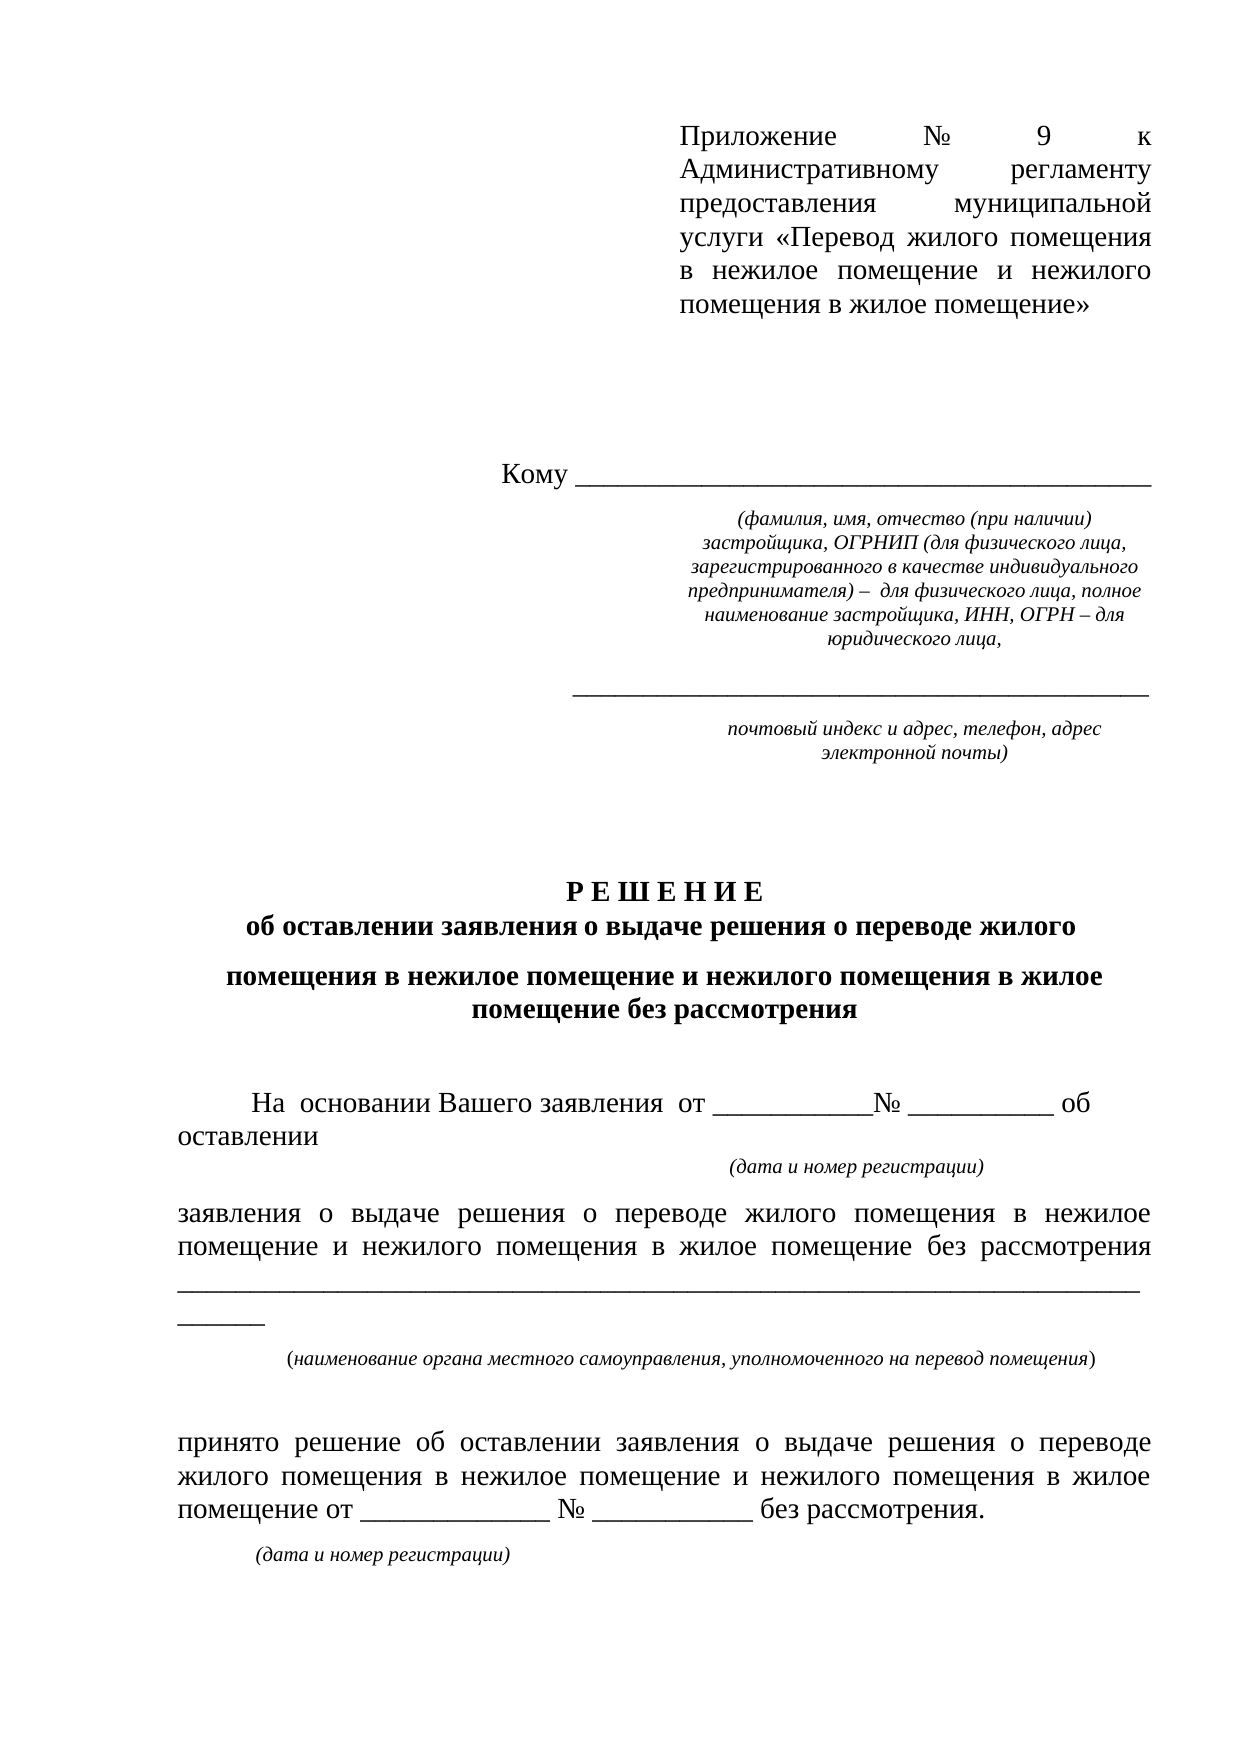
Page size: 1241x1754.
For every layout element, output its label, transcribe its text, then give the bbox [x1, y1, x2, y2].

text На основании Вашего заявления от ___________№ __________ об оставлении (дата и номер регистрации) [177, 1085, 1152, 1178]
text принято решение об оставлении заявления о выдаче решения о переводе жилого помещения в нежилое помещение и нежилого помещения в жилое помещение от _____________ № ___________ без рассмотрения. [177, 1424, 1152, 1525]
text Р Е Ш Е Н И Е об оставлении заявления о выдаче решения о переводе жилого [177, 874, 1152, 941]
text (дата и номер регистрации) [177, 1542, 1152, 1566]
text Кому _________________________________________ [177, 456, 1152, 489]
text _________________________________________ [177, 667, 1152, 699]
text помещения в нежилое помещение и нежилого помещения в жилое помещение без рассмотрения [177, 958, 1152, 1025]
text заявления о выдаче решения о переводе жилого помещения в нежилое помещение и нежилого помещения в жилое помещение без рассмотрения ________________________________________________________________________ [177, 1195, 1152, 1329]
text Приложение № 9 к Административному регламенту предоставления муниципальной услуги «Перевод жилого помещения в нежилое помещение и нежилого помещения в жилое помещение» [679, 118, 1152, 319]
text (наименование органа местного самоуправления, уполномоченного на перевод помещения) [177, 1346, 1152, 1370]
text почтовый индекс и адрес, телефон, адрес электронной почты) [679, 716, 1152, 764]
text (фамилия, имя, отчество (при наличии) застройщика, ОГРНИП (для физического лица, зарегистрированного в качестве индивидуального предпринимателя) – для физического лица, полное наименование застройщика, ИНН, ОГРН – для юридического лица, [679, 506, 1152, 650]
